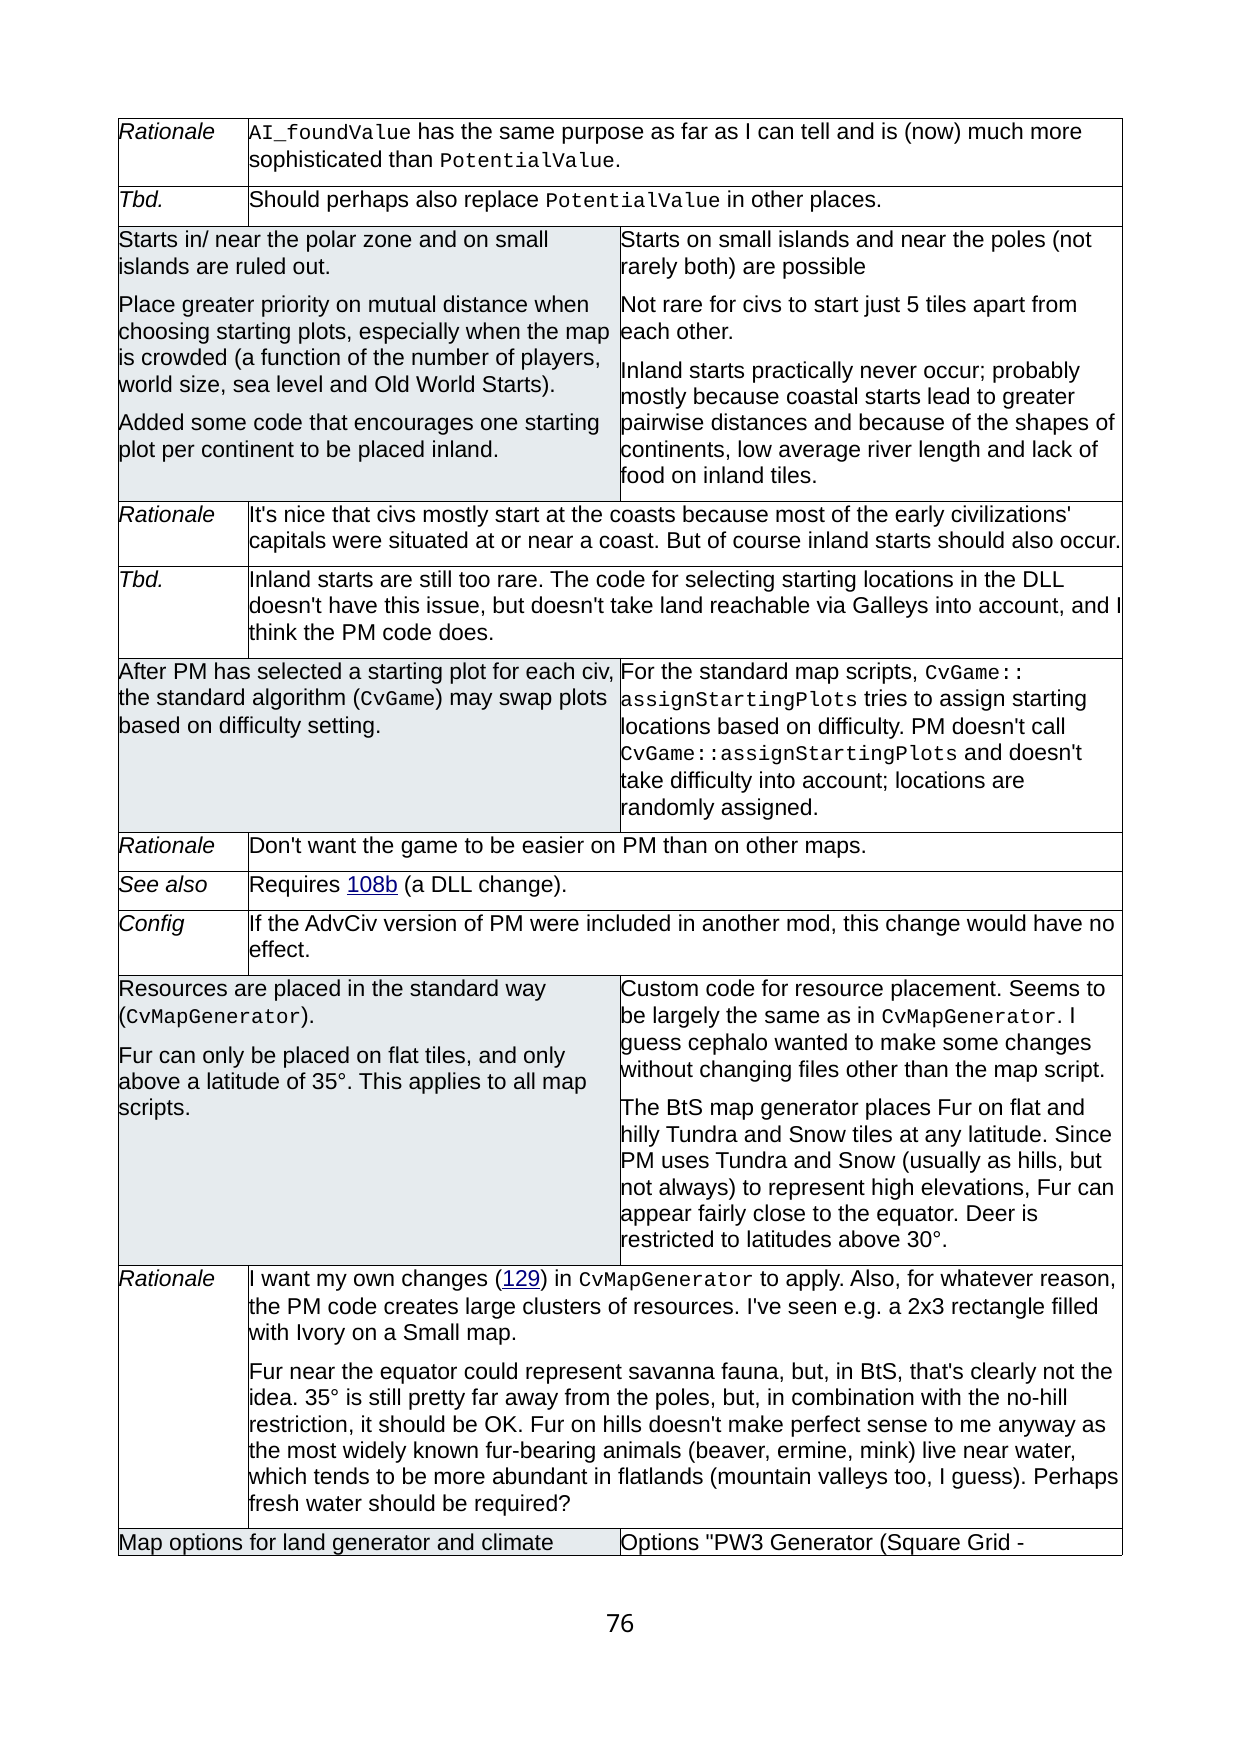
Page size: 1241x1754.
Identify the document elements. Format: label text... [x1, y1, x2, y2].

table_cell See also [119, 872, 248, 910]
table_cell Inland starts are still too rare. The code for selecting starting locations in the DLL doesn't have this issue, but doesn't take land reachable via Galleys into account, and I think the PM code does. [249, 567, 1122, 657]
table_cell Resources are placed in the standard way (CvMapGenerator). Fur can only be placed on flat tiles, and only above a latitude of 35°. This applies to all map scripts. [119, 976, 620, 1265]
table_cell Starts on small islands and near the poles (not rarely both) are possible Not rare for civs to start just 5 tiles apart from each other. Inland starts practically never occur; probably mostly because coastal starts lead to greater pairwise distances and because of the shapes of continents, low average river length and lack of food on inland tiles. [621, 227, 1122, 501]
table_cell AI_foundValue has the same purpose as far as I can tell and is (now) much more sophisticated than PotentialValue. [249, 119, 1122, 186]
table_cell Config [119, 911, 248, 975]
table_cell I want my own changes (129) in CvMapGenerator to apply. Also, for whatever reason, the PM code creates large clusters of resources. I've seen e.g. a 2x3 rectangle filled with Ivory on a Small map. Fur near the equator could represent savanna fauna, but, in BtS, that's clearly not the idea. 35° is still pretty far away from the poles, but, in combination with the no-hill restriction, it should be OK. Fur on hills doesn't make perfect sense to me anyway as the most widely known fur-bearing animals (beaver, ermine, mink) live near water, which tends to be more abundant in flatlands (mountain valleys too, I guess). Perhaps fresh water should be required? [249, 1266, 1122, 1528]
table_cell Options "PW3 Generator (Square Grid [621, 1529, 1122, 1555]
table_cell Custom code for resource placement. Seems to be largely the same as in CvMapGenerator. I guess cephalo wanted to make some changes without changing files other than the map script. The BtS map generator places Fur on flat and hilly Tundra and Snow tiles at any latitude. Since PM uses Tundra and Snow (usually as hills, but not always) to represent high elevations, Fur can appear fairly close to the equator. Deer is restricted to latitudes above 30°. [621, 976, 1122, 1265]
table_cell Map options for land generator and climate [119, 1529, 620, 1555]
table_cell For the standard map scripts, CvGame:: assignStartingPlots tries to assign starting locations based on difficulty. PM doesn't call CvGame::assignStartingPlots and doesn't take difficulty into account; locations are randomly assigned. [621, 659, 1122, 832]
table_cell Should perhaps also replace PotentialValue in other places. [249, 187, 1122, 226]
table_cell Rationale [119, 1266, 248, 1528]
table_cell Requires 108b (a DLL change). [249, 872, 1122, 910]
table_cell Rationale [119, 119, 248, 186]
table_cell It's nice that civs mostly start at the coasts because most of the early civilizations' capitals were situated at or near a coast. But of course inland starts should also occur. [249, 502, 1122, 566]
table_cell Tbd. [119, 567, 248, 657]
table_cell Tbd. [119, 187, 248, 226]
table_cell Starts in/ near the polar zone and on small islands are ruled out. Place greater priority on mutual distance when choosing starting plots, especially when the map is crowded (a function of the number of players, world size, sea level and Old World Starts). Added some code that encourages one starting plot per continent to be placed inland. [119, 227, 620, 501]
table_cell Rationale [119, 502, 248, 566]
table_cell After PM has selected a starting plot for each civ, the standard algorithm (CvGame) may swap plots based on difficulty setting. [119, 659, 620, 832]
table_cell Don't want the game to be easier on PM than on other maps. [249, 833, 1122, 871]
table_cell If the AdvCiv version of PM were included in another mod, this change would have no effect. [249, 911, 1122, 975]
table_cell Rationale [119, 833, 248, 871]
